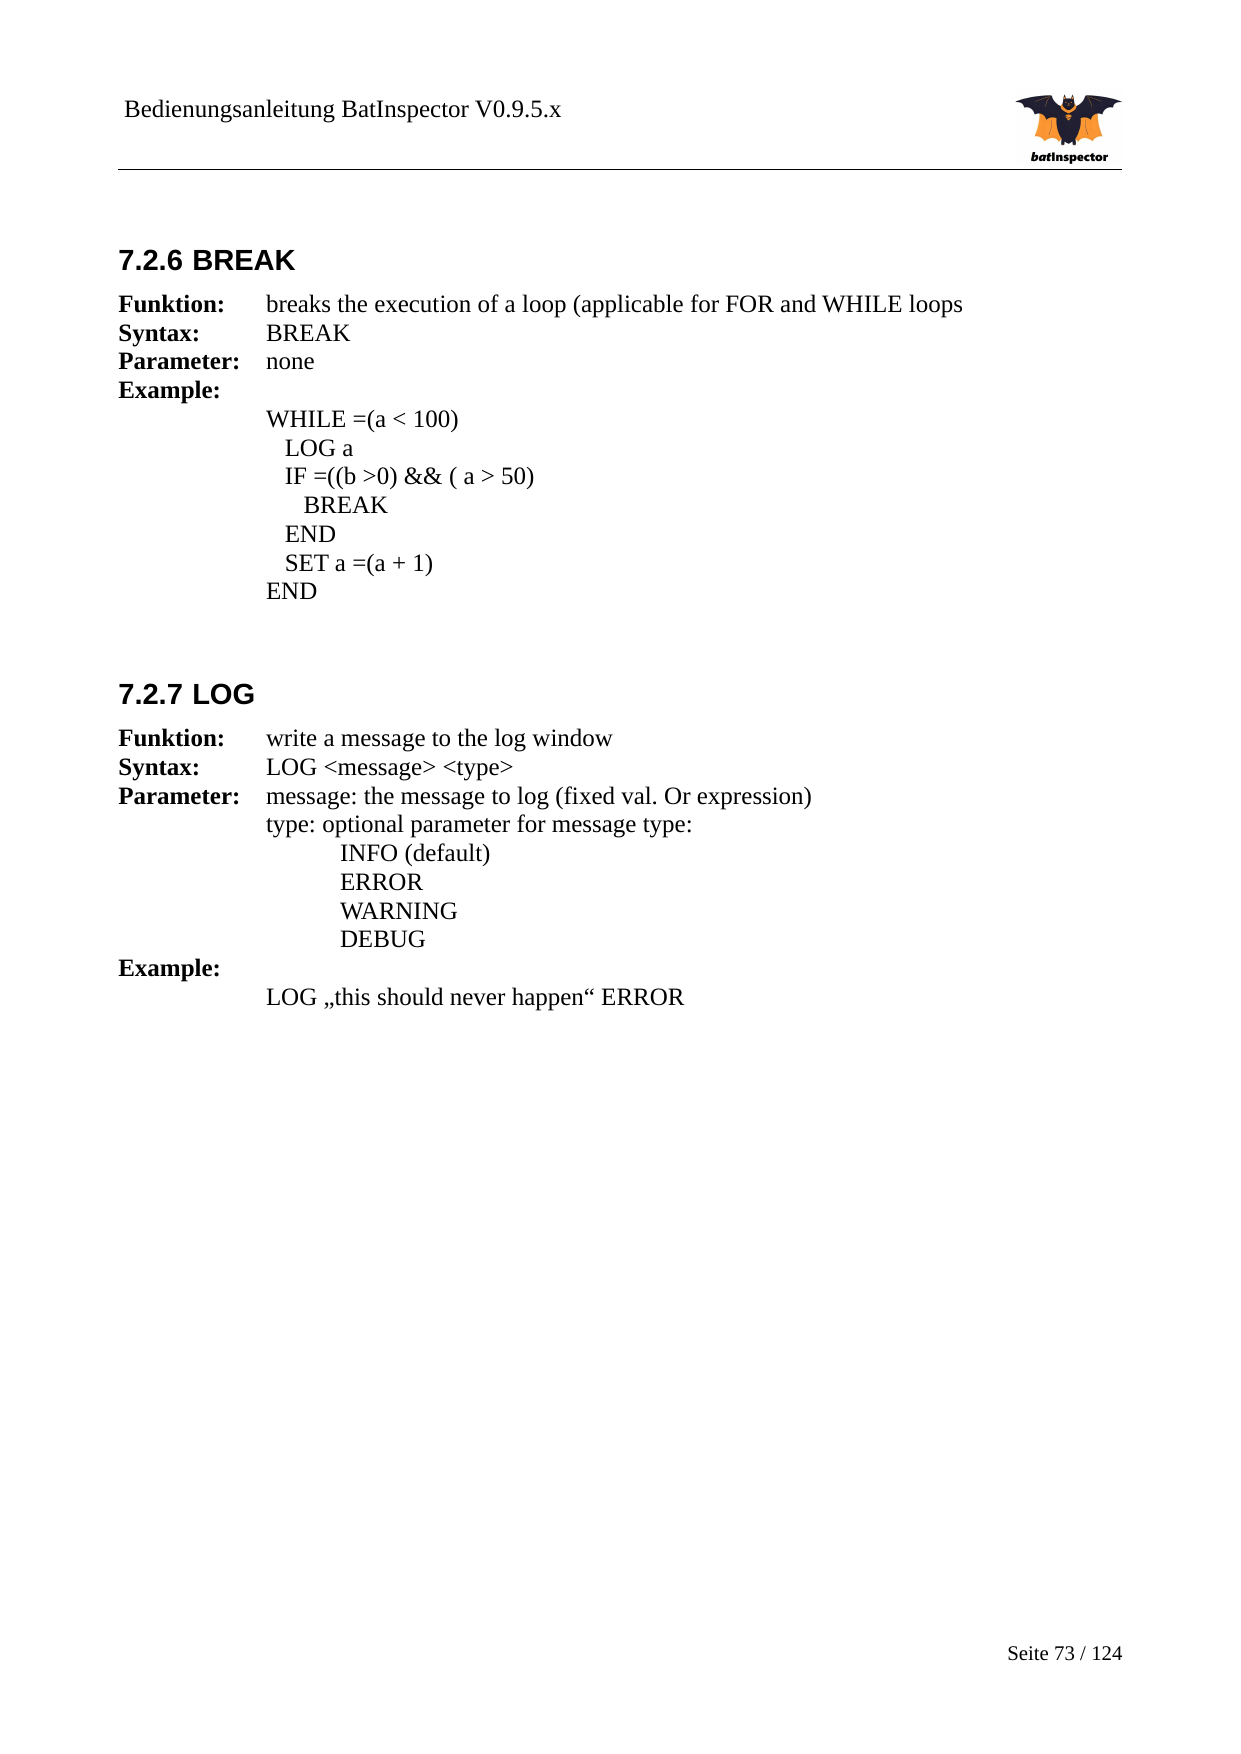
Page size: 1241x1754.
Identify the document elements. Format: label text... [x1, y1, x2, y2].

text END [118, 519, 1122, 548]
text Parameter: none [118, 346, 1122, 375]
text Syntax: LOG <message> <type> [118, 752, 1122, 781]
text BREAK [118, 490, 1122, 519]
text DEBUG [118, 924, 1122, 953]
subtitle LOG [118, 677, 1122, 711]
picture [1015, 88, 1125, 165]
text Example: LOG „this should never happen“ ERROR [118, 953, 1122, 1011]
text Parameter: message: the message to log (fixed val. Or expression) type: optional parameter for message type: INFO (default) ERROR [118, 781, 1122, 896]
text WARNING [118, 896, 1122, 924]
text LOG a [118, 433, 1122, 461]
subtitle BREAK [118, 243, 1122, 276]
text Syntax: BREAK [118, 318, 1122, 346]
text END [118, 576, 1122, 605]
text SET a =(a + 1) [118, 548, 1122, 576]
text Funktion: breaks the execution of a loop (applicable for FOR and WHILE loops [118, 289, 1122, 318]
text Funktion: write a message to the log window [118, 723, 1122, 752]
text IF =((b >0) && ( a > 50) [118, 461, 1122, 490]
text Example: WHILE =(a < 100) [118, 375, 1122, 433]
